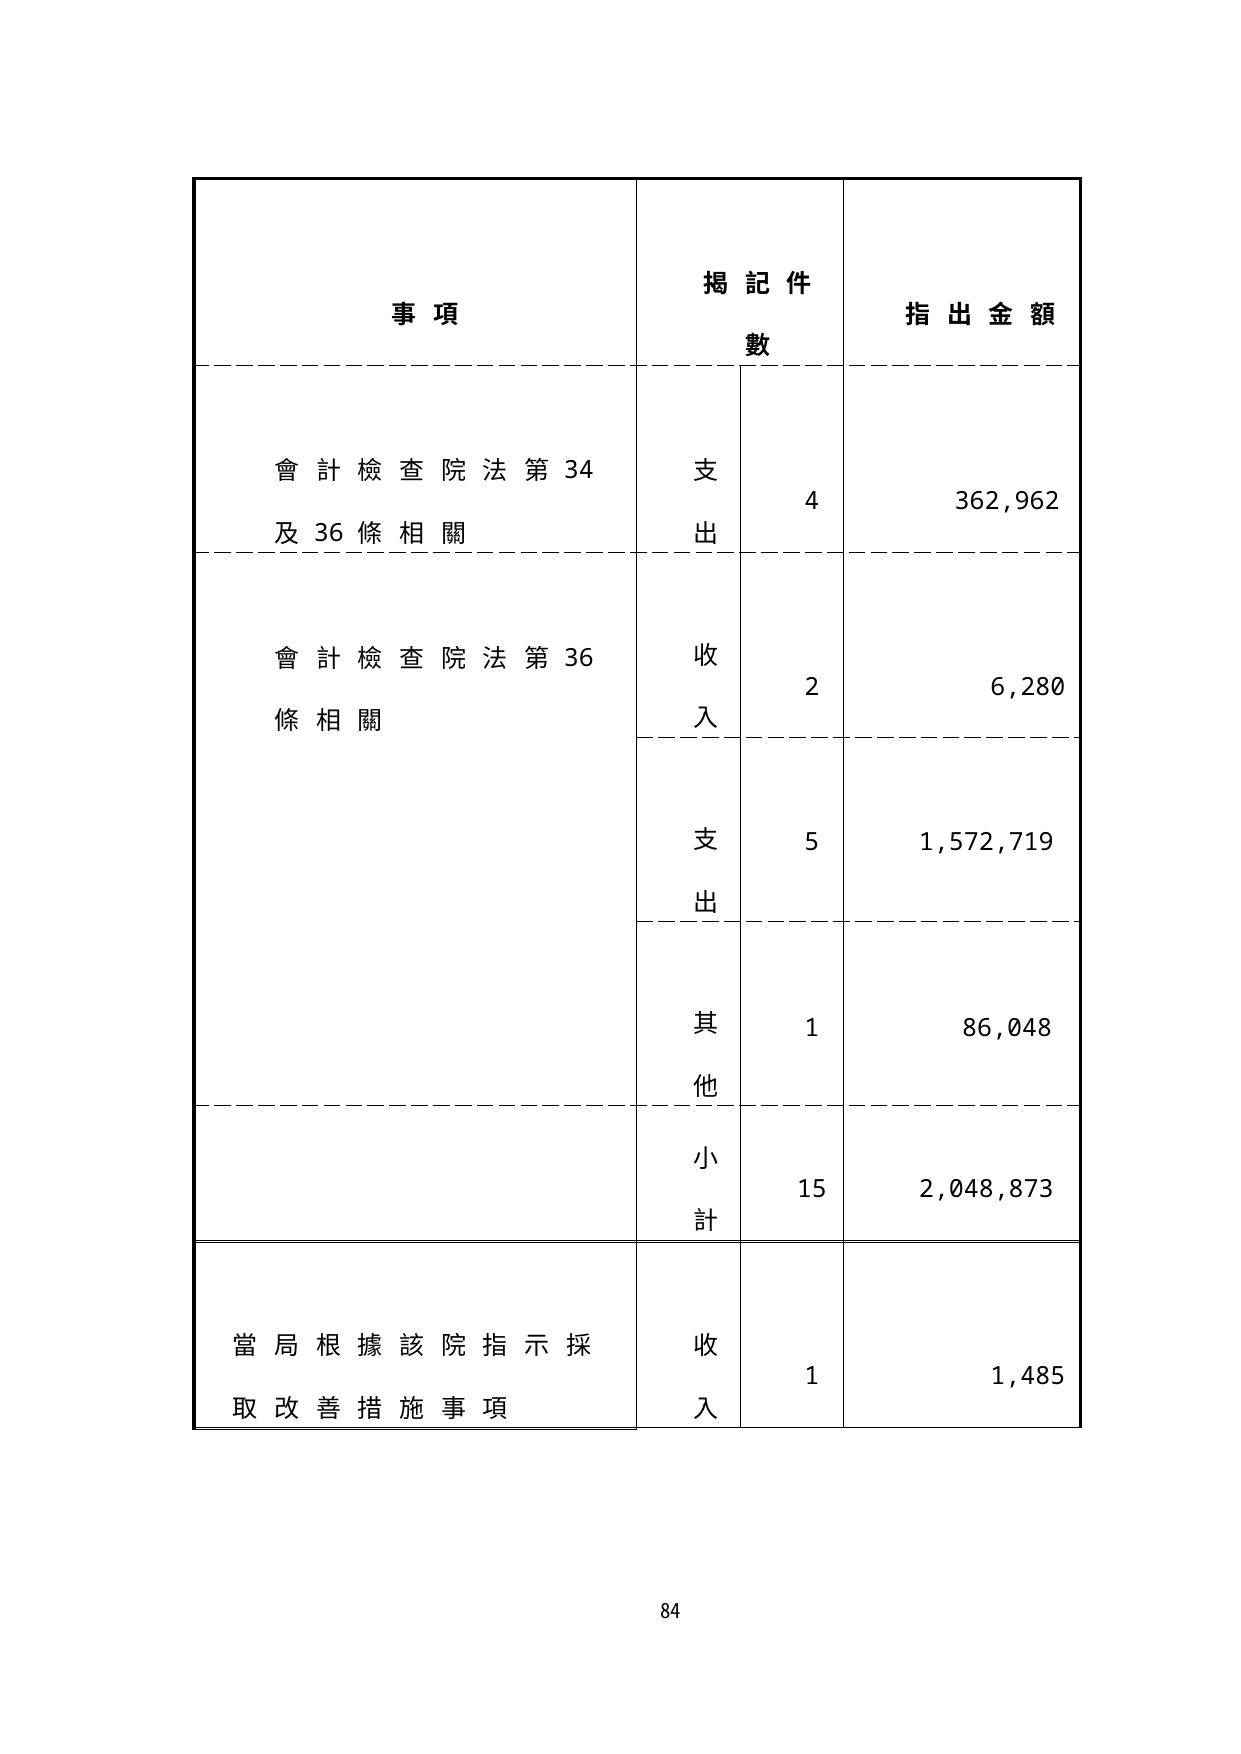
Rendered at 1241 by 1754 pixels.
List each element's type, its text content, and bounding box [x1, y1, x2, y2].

table_cell 支出 [637, 737, 740, 921]
table_cell 其他 [637, 921, 740, 1105]
table_cell 86,048 [844, 921, 1079, 1105]
table_cell 1 [741, 921, 843, 1105]
table_cell 會計檢查院法第34及36條相關 [196, 365, 636, 552]
table_cell 5 [741, 737, 843, 921]
table_cell 1,485 [844, 1243, 1079, 1427]
table_cell 1,572,719 [844, 737, 1079, 921]
table_cell 小計 [637, 1105, 740, 1240]
table_cell 6,280 [844, 552, 1079, 737]
table_cell 1 [741, 1243, 843, 1427]
table_cell 15 [741, 1105, 843, 1240]
table_header 指出金額 [844, 180, 1079, 365]
table_cell 362,962 [844, 365, 1079, 552]
table_cell 當局根據該院指示採取改善措施事項 [196, 1243, 636, 1427]
table_cell 支出 [637, 365, 740, 552]
table_cell [196, 1105, 636, 1240]
table_header 揭記件數 [637, 180, 843, 365]
table_cell 2 [741, 552, 843, 737]
table_cell 會計檢查院法第36條相關 [196, 552, 636, 1105]
table_cell 收入 [637, 552, 740, 737]
table_cell 收入 [637, 1243, 740, 1427]
table_cell 4 [741, 365, 843, 552]
table_header 事項 [196, 180, 636, 365]
table_cell 2,048,873 [844, 1105, 1079, 1240]
